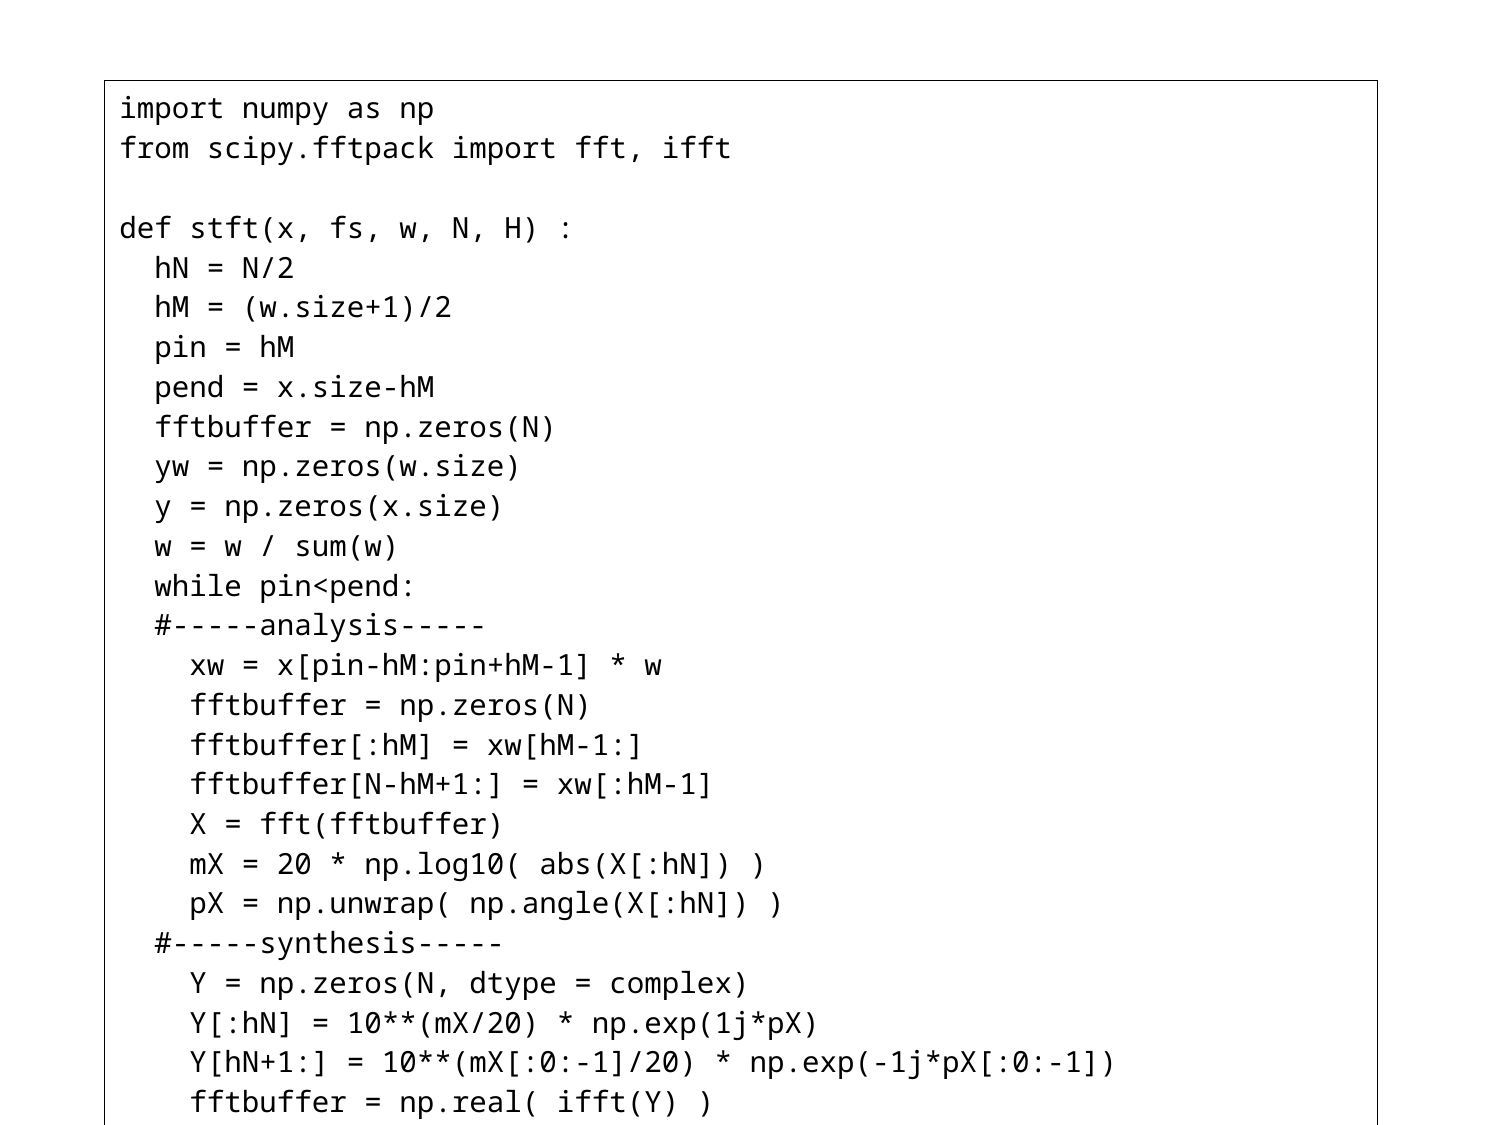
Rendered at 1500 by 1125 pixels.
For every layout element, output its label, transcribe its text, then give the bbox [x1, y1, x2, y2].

text_box import numpy as np from scipy.fftpack import fft, ifft def stft(x, fs, w, N, H) : hN = N/2 hM = (w.size+1)/2 pin = hM pend = x.size-hM fftbuffer = np.zeros(N) yw = np.zeros(w.size) y = np.zeros(x.size) w = w / sum(w) while pin<pend: #-----analysis----- xw = x[pin-hM:pin+hM-1] * w fftbuffer = np.zeros(N) fftbuffer[:hM] = xw[hM-1:] fftbuffer[N-hM+1:] = xw[:hM-1] X = fft(fftbuffer) mX = 20 * np.log10( abs(X[:hN]) ) pX = np.unwrap( np.angle(X[:hN]) ) #-----synthesis----- Y = np.zeros(N, dtype = complex) Y[:hN] = 10**(mX/20) * np.exp(1j*pX) Y[hN+1:] = 10**(mX[:0:-1]/20) * np.exp(-1j*pX[:0:-1]) fftbuffer = np.real( ifft(Y) ) yw[:hM-1] = fftbuffer[N-hM+1:] yw[hM-1:] = fftbuffer[:hM] y[pin-hM:pin+hM-1] += H*yw pin += H return y [104, 80, 1378, 1004]
